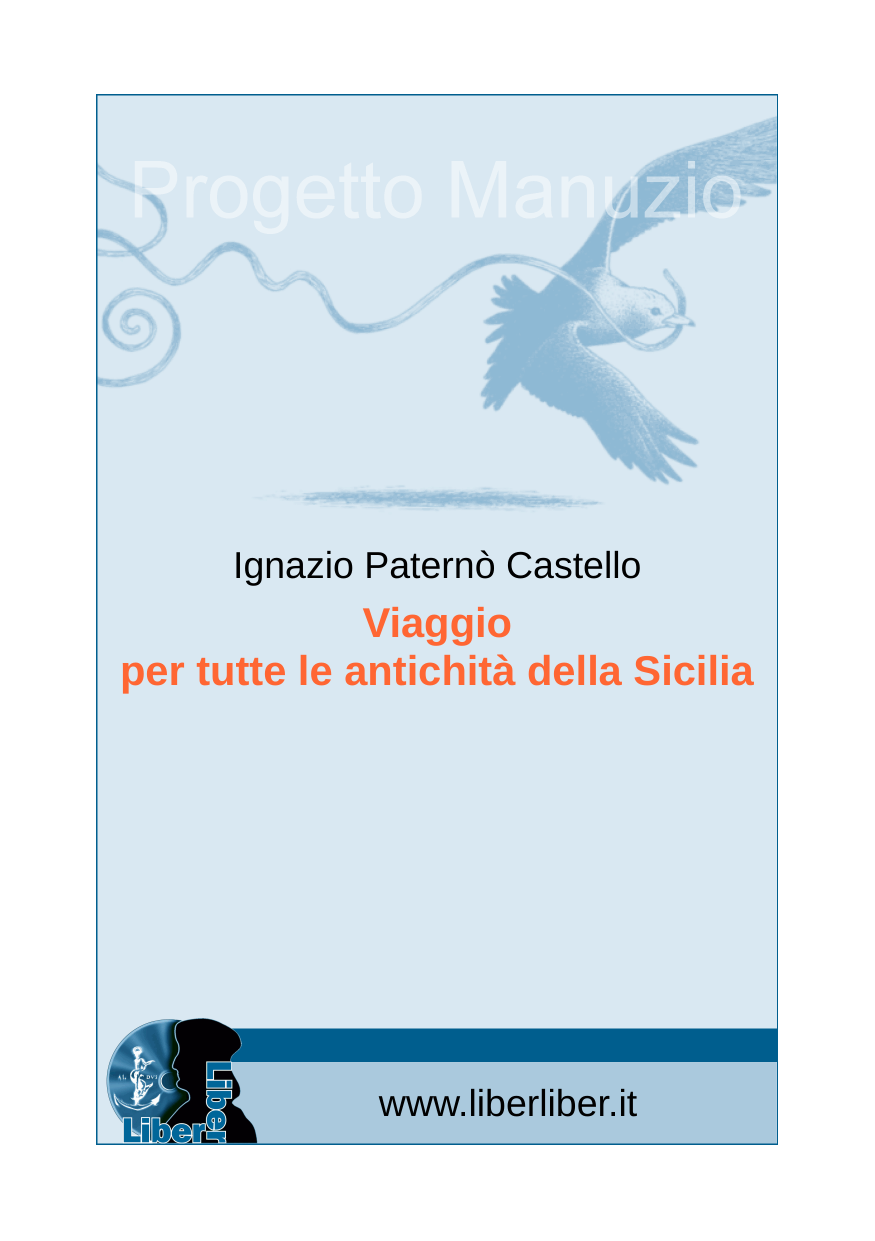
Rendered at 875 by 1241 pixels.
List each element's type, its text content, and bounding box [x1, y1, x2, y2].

picture [98, 694, 776, 1020]
picture [98, 219, 776, 543]
text Ignazio Paternò Castello [94, 543, 779, 586]
picture [98, 586, 776, 598]
text www.liberliber.it [331, 1081, 685, 1124]
text Viaggio per tutte le antichità della Sicilia [94, 598, 779, 694]
